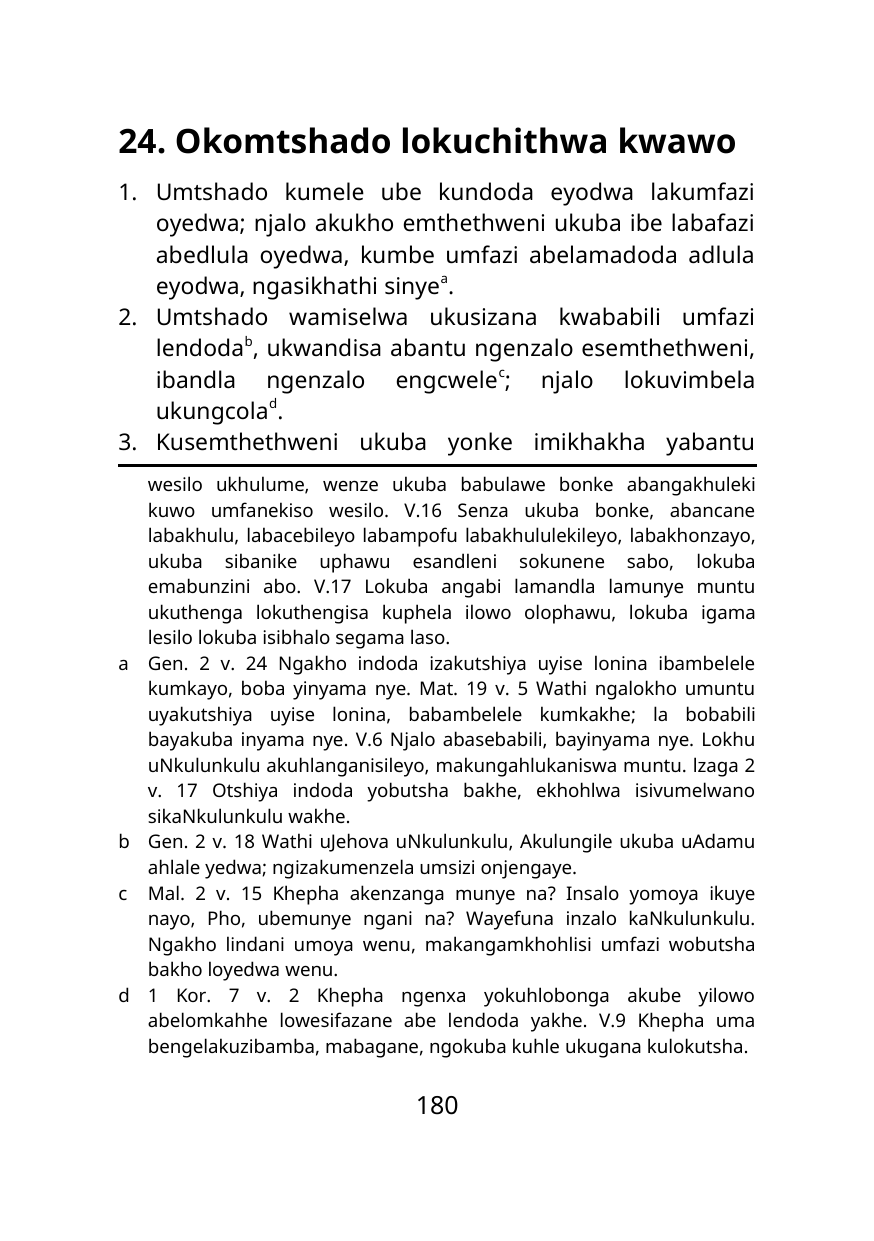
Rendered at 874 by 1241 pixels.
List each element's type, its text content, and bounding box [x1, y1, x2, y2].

list wesilo ukhulume, wenze ukuba babulawe bonke abangakhuleki kuwo umfanekiso wesilo. V.16 Senza ukuba bonke, abancane labakhulu, labacebileyo labampofu labakhululekileyo, labakhonzayo, ukuba sibanike uphawu esandleni sokunene sabo, lokuba emabunzini abo. V.17 Lokuba angabi lamandla lamunye muntu ukuthenga lokuthengisa kuphela ilowo olophawu, lokuba igama lesilo lokuba isibhalo segama laso. [118, 472, 756, 650]
list Gen. 2 v. 18 Wathi uJehova uNkulunkulu, Akulungile ukuba uAdamu ahlale yedwa; ngizakumenzela umsizi onjengaye. [118, 829, 756, 880]
list 1 Kor. 7 v. 2 Khepha ngenxa yokuhlobonga akube yilowo abelomkahhe lowesifazane abe lendoda yakhe. V.9 Khepha uma bengelakuzibamba, mabagane, ngokuba kuhle ukugana kulokutsha. [118, 982, 756, 1058]
subtitle 24. Okomtshado lokuchithwa kwawo [118, 118, 756, 164]
list Kusemthethweni ukuba yonke imikhakha yabantu [118, 426, 756, 457]
list Umtshado wamiselwa ukusizana kwababili umfazi lendoda, ukwandisa abantu ngenzalo esemthethweni, ibandla ngenzalo engcwele; njalo lokuvimbela ukungcola. [118, 301, 756, 426]
list Mal. 2 v. 15 Khepha akenzanga munye na? Insalo yomoya ikuye nayo, Pho, ubemunye ngani na? Wayefuna inzalo kaNkulunkulu. Ngakho lindani umoya wenu, makangamkhohlisi umfazi wobutsha bakho loyedwa wenu. [118, 880, 756, 982]
list Umtshado kumele ube kundoda eyodwa lakumfazi oyedwa; njalo akukho emthethweni ukuba ibe labafazi abedlula oyedwa, kumbe umfazi abelamadoda adlula eyodwa, ngasikhathi sinye. [118, 176, 756, 301]
list Gen. 2 v. 24 Ngakho indoda izakutshiya uyise lonina ibambelele kumkayo, boba yinyama nye. Mat. 19 v. 5 Wathi ngalokho umuntu uyakutshiya uyise lonina, babambelele kumkakhe; la bobabili bayakuba inyama nye. V.6 Njalo abasebabili, bayinyama nye. Lokhu uNkulunkulu akuhlanganisileyo, makungahlukaniswa muntu. lzaga 2 v. 17 Otshiya indoda yobutsha bakhe, ekhohlwa isivumelwano sikaNkulunkulu wakhe. [118, 650, 756, 829]
